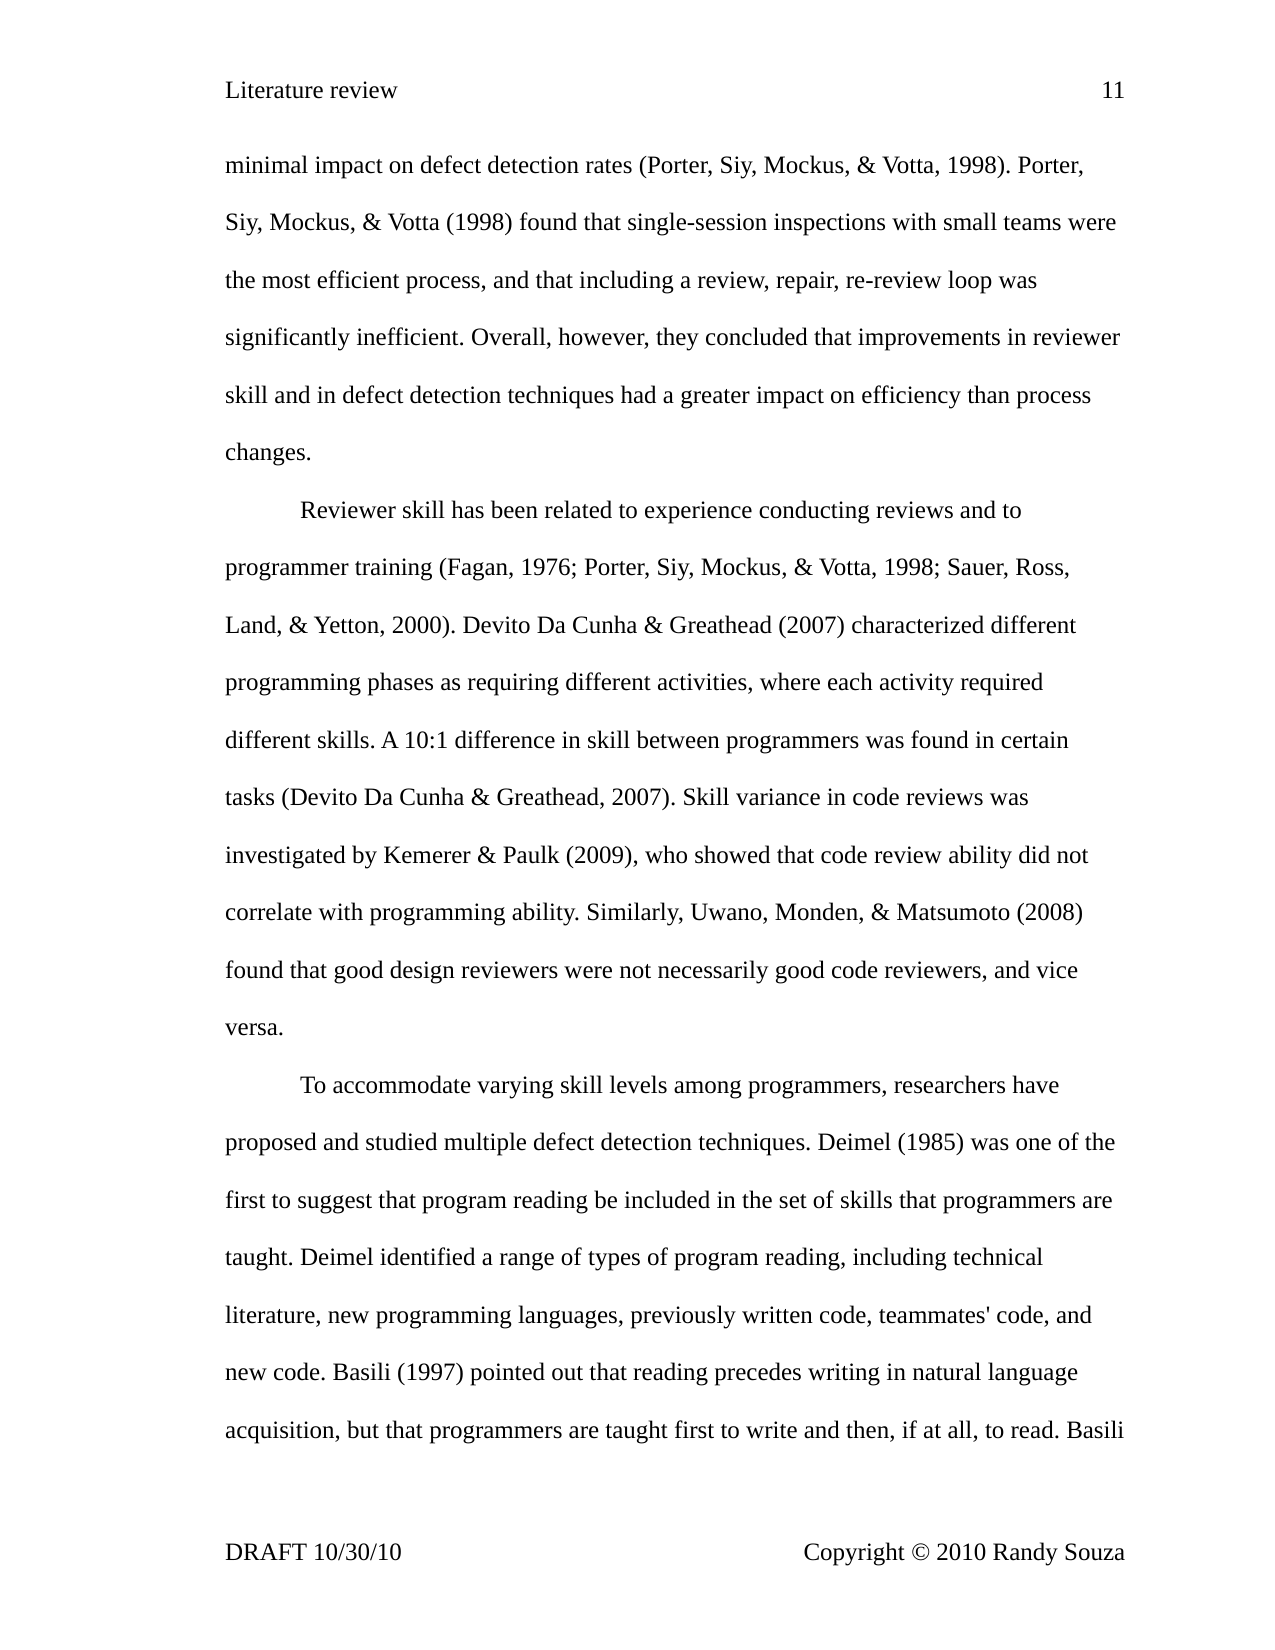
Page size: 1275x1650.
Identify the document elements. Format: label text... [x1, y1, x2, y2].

text Reviewer skill has been related to experience conducting reviews and to programmer training (Fagan, 1976; Porter, Siy, Mockus, & Votta, 1998; Sauer, Ross, Land, & Yetton, 2000). Devito Da Cunha & Greathead (2007) characterized different programming phases as requiring different activities, where each activity required different skills. A 10:1 difference in skill between programmers was found in certain tasks (Devito Da Cunha & Greathead, 2007). Skill variance in code reviews was investigated by Kemerer & Paulk (2009), who showed that code review ability did not correlate with programming ability. Similarly, Uwano, Monden, & Matsumoto (2008) found that good design reviewers were not necessarily good code reviewers, and vice versa. [225, 495, 1125, 1041]
text To accommodate varying skill levels among programmers, researchers have proposed and studied multiple defect detection techniques. Deimel (1985) was one of the first to suggest that program reading be included in the set of skills that programmers are taught. Deimel identified a range of types of program reading, including technical literature, new programming languages, previously written code, teammates' code, and new code. Basili (1997) pointed out that reading precedes writing in natural language acquisition, but that programmers are taught first to write and then, if at all, to read. Basili [225, 1070, 1125, 1444]
text minimal impact on defect detection rates (Porter, Siy, Mockus, & Votta, 1998). Porter, Siy, Mockus, & Votta (1998) found that single-session inspections with small teams were the most efficient process, and that including a review, repair, re-review loop was significantly inefficient. Overall, however, they concluded that improvements in reviewer skill and in defect detection techniques had a greater impact on efficiency than process changes. [225, 150, 1125, 466]
